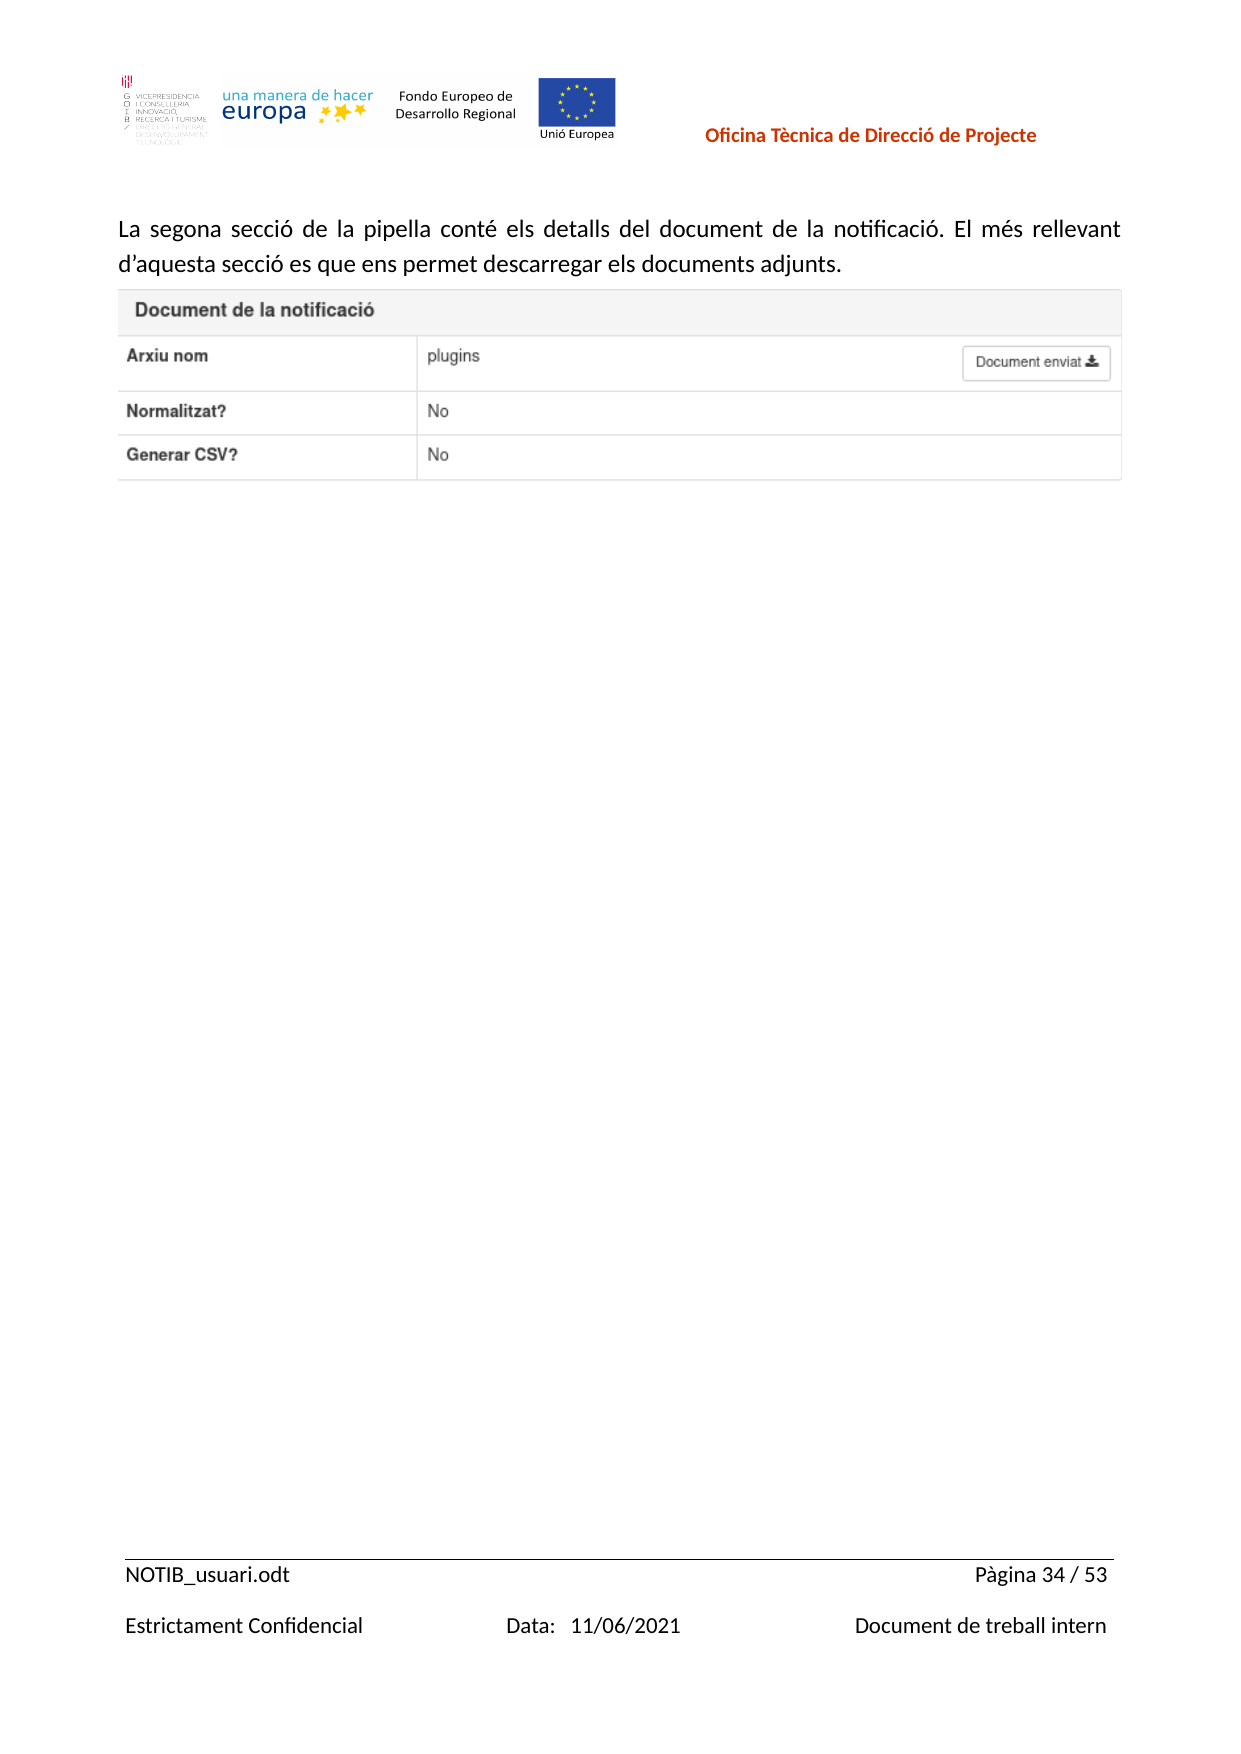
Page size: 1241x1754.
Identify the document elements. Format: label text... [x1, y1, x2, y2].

picture [118, 73, 213, 147]
picture [219, 73, 621, 147]
picture [118, 289, 1123, 482]
text La segona secció de la pipella conté els detalls del document de la notificació. El més rellevant d’aquesta secció es que ens permet descarregar els documents adjunts. [118, 213, 1122, 278]
